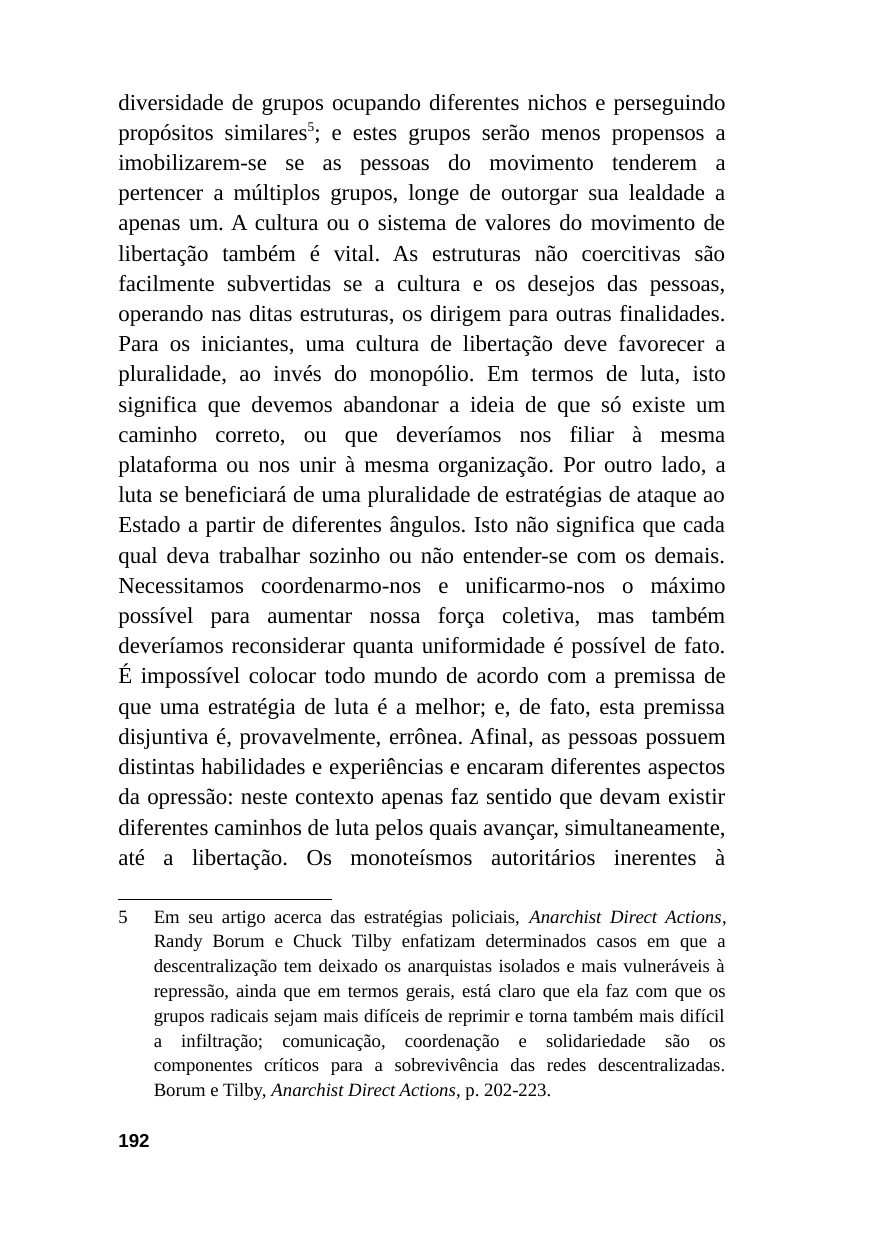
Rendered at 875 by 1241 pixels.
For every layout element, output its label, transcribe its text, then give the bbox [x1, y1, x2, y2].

text diversidade de grupos ocupando diferentes nichos e perseguindo propósitos similares; e estes grupos serão menos propensos a imobilizarem-se se as pessoas do movimento tenderem a pertencer a múltiplos grupos, longe de outorgar sua lealdade a apenas um. A cultura ou o sistema de valores do movimento de libertação também é vital. As estruturas não coercitivas são facilmente subvertidas se a cultura e os desejos das pessoas, operando nas ditas estruturas, os dirigem para outras finalidades. Para os iniciantes, uma cultura de libertação deve favorecer a pluralidade, ao invés do monopólio. Em termos de luta, isto significa que devemos abandonar a ideia de que só existe um caminho correto, ou que deveríamos nos filiar à mesma plataforma ou nos unir à mesma organização. Por outro lado, a luta se beneficiará de uma pluralidade de estratégias de ataque ao Estado a partir de diferentes ângulos. Isto não significa que cada qual deva trabalhar sozinho ou não entender-se com os demais. Necessitamos coordenarmo-nos e unificarmo-nos o máximo possível para aumentar nossa força coletiva, mas também deveríamos reconsiderar quanta uniformidade é possível de fato. É impossível colocar todo mundo de acordo com a premissa de que uma estratégia de luta é a melhor; e, de fato, esta premissa disjuntiva é, provavelmente, errônea. Afinal, as pessoas possuem distintas habilidades e experiências e encaram diferentes aspectos da opressão: neste contexto apenas faz sentido que devam existir diferentes caminhos de luta pelos quais avançar, simultaneamente, até a libertação. Os monoteísmos autoritários inerentes à [118, 88, 726, 870]
text Em seu artigo acerca das estratégias policiais, Anarchist Direct Actions, Randy Borum e Chuck Tilby enfatizam determinados casos em que a descentralização tem deixado os anarquistas isolados e mais vulneráveis à repressão, ainda que em termos gerais, está claro que ela faz com que os grupos radicais sejam mais difíceis de reprimir e torna também mais difícil a infiltração; comunicação, coordenação e solidariedade são os componentes críticos para a sobrevivência das redes descentralizadas. Borum e Tilby, Anarchist Direct Actions, p. 202-223. [118, 906, 726, 1101]
